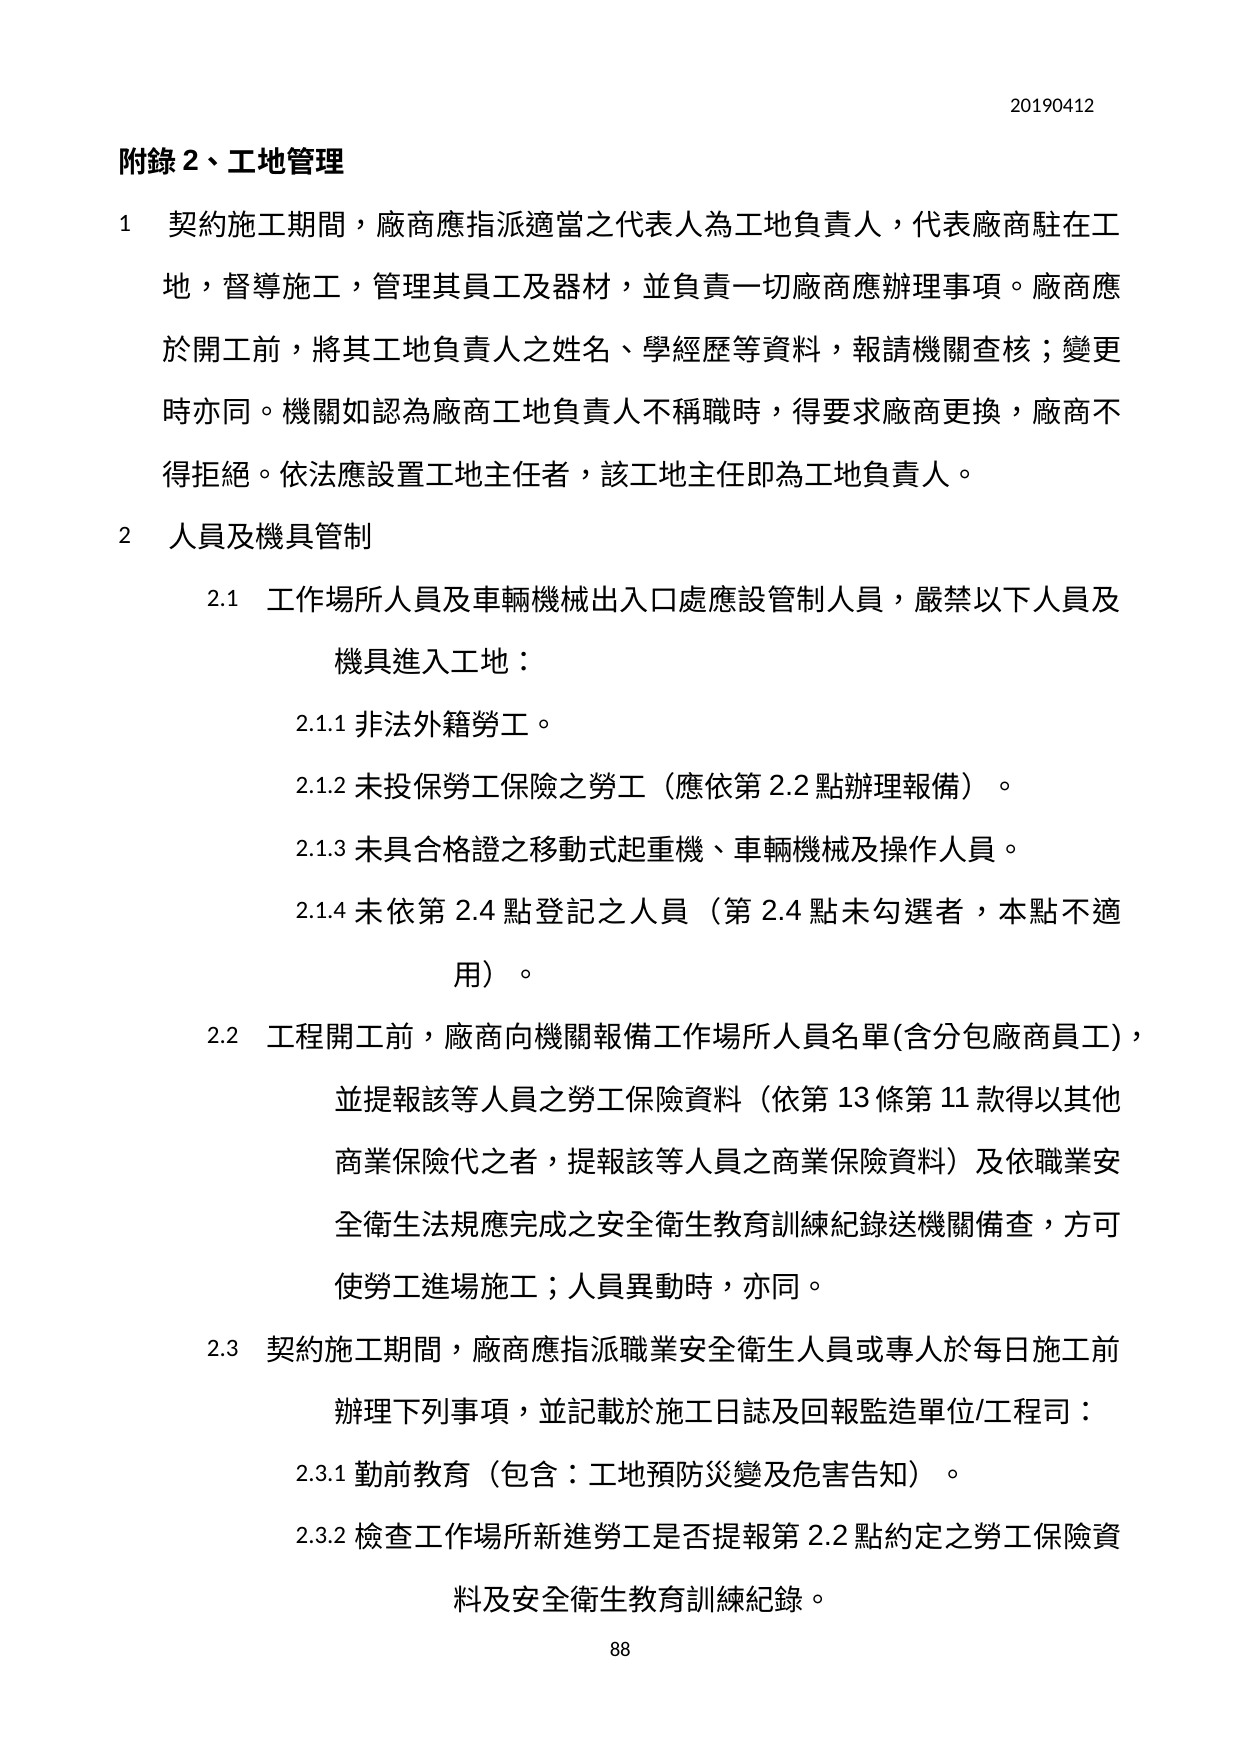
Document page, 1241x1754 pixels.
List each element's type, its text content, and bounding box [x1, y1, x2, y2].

list 人員及機具管制 [118, 493, 1122, 556]
list 工作場所人員及車輛機械出入口處應設管制人員，嚴禁以下人員及機具進入工地： [207, 556, 1122, 681]
list 契約施工期間，廠商應指派職業安全衛生人員或專人於每日施工前辦理下列事項，並記載於施工日誌及回報監造單位/工程司： [207, 1306, 1122, 1431]
list 未投保勞工保險之勞工（應依第2.2點辦理報備）。 [295, 743, 1122, 806]
list 檢查工作場所新進勞工是否提報第2.2點約定之勞工保險資料及安全衛生教育訓練紀錄。 [295, 1493, 1122, 1618]
subtitle 附錄2、工地管理 [118, 118, 1122, 181]
list 工程開工前，廠商向機關報備工作場所人員名單(含分包廠商員工)，並提報該等人員之勞工保險資料（依第13條第11款得以其他商業保險代之者，提報該等人員之商業保險資料）及依職業安全衛生法規應完成之安全衛生教育訓練紀錄送機關備查，方可使勞工進場施工；人員異動時，亦同。 [207, 993, 1122, 1306]
list 未依第2.4點登記之人員（第2.4點未勾選者，本點不適用）。 [295, 868, 1122, 993]
list 契約施工期間，廠商應指派適當之代表人為工地負責人，代表廠商駐在工地，督導施工，管理其員工及器材，並負責一切廠商應辦理事項。廠商應於開工前，將其工地負責人之姓名、學經歷等資料，報請機關查核；變更時亦同。機關如認為廠商工地負責人不稱職時，得要求廠商更換，廠商不得拒絕。依法應設置工地主任者，該工地主任即為工地負責人。 [118, 181, 1122, 493]
list 勤前教育（包含：工地預防災變及危害告知）。 [295, 1431, 1122, 1493]
list 未具合格證之移動式起重機、車輛機械及操作人員。 [295, 806, 1122, 868]
list 非法外籍勞工。 [295, 681, 1122, 743]
